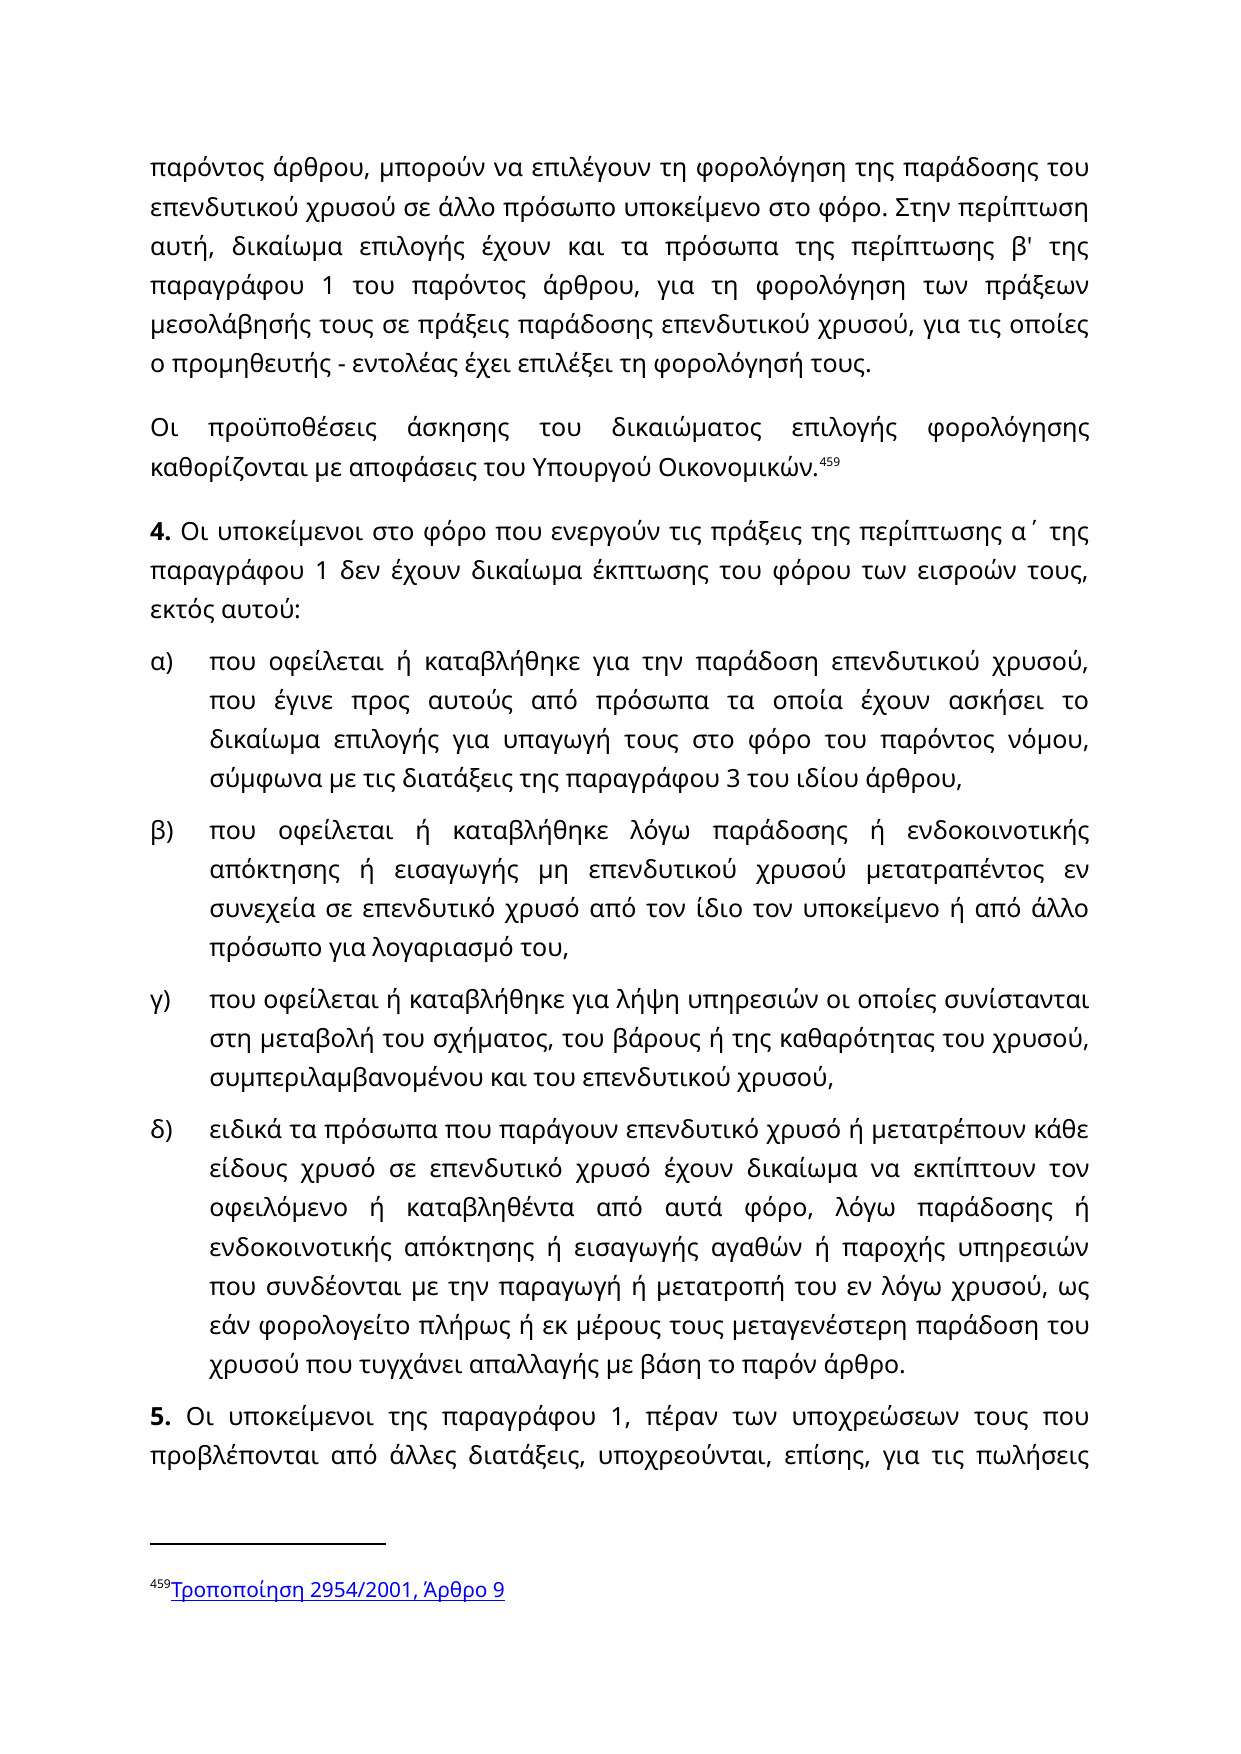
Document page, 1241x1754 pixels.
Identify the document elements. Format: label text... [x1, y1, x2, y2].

text Τροποποίηση 2954/2001, Άρθρο 9 [150, 1576, 1090, 1604]
text παρόντος άρθρου, μπορούν να επιλέγουν τη φορολόγηση της παράδοσης του επενδυτικού χρυσού σε άλλο πρόσωπο υποκείμενο στο φόρο. Στην περίπτωση αυτή, δικαίωμα επιλογής έχουν και τα πρόσωπα της περίπτωσης β' της παραγράφου 1 του παρόντος άρθρου, για τη φορολόγηση των πράξεων μεσολάβησής τους σε πράξεις παράδοσης επενδυτικού χρυσού, για τις οποίες ο προμηθευτής - εντολέας έχει επιλέξει τη φορολόγησή τους. [150, 150, 1090, 380]
text 5. Οι υποκείμενοι της παραγράφου 1, πέραν των υποχρεώσεων τους που προβλέπονται από άλλες διατάξεις, υποχρεούνται, επίσης, για τις πωλήσεις [150, 1398, 1090, 1472]
text Οι προϋποθέσεις άσκησης του δικαιώματος επιλογής φορολόγησης καθορίζονται με αποφάσεις του Υπουργού Οικονομικών. [150, 410, 1090, 483]
text 4. Οι υποκείμενοι στο φόρο που ενεργούν τις πράξεις της περίπτωσης α΄ της παραγράφου 1 δεν έχουν δικαίωμα έκπτωσης του φόρου των εισροών τους, εκτός αυτού: [150, 513, 1090, 626]
list δ) ειδικά τα πρόσωπα που παράγουν επενδυτικό χρυσό ή μετατρέπουν κάθε είδους χρυσό σε επενδυτικό χρυσό έχουν δικαίωμα να εκπίπτουν τον οφειλόμενο ή καταβληθέντα από αυτά φόρο, λόγω παράδοσης ή ενδοκοινοτικής απόκτησης ή εισαγωγής αγαθών ή παροχής υπηρεσιών που συνδέονται με την παραγωγή ή μετατροπή του εν λόγω χρυσού, ως εάν φορολογείτο πλήρως ή εκ μέρους τους μεταγενέστερη παράδοση του χρυσού που τυγχάνει απαλλαγής με βάση το παρόν άρθρο. [150, 1112, 1090, 1381]
list β) που οφείλεται ή καταβλήθηκε λόγω παράδοσης ή ενδοκοινοτικής απόκτησης ή εισαγωγής μη επενδυτικού χρυσού μετατραπέντος εν συνεχεία σε επενδυτικό χρυσό από τον ίδιο τον υποκείμενο ή από άλλο πρόσωπο για λογαριασμό του, [150, 812, 1090, 964]
list γ) που οφείλεται ή καταβλήθηκε για λήψη υπηρεσιών οι οποίες συνίστανται στη μεταβολή του σχήματος, του βάρους ή της καθαρότητας του χρυσού, συμπεριλαμβανομένου και του επενδυτικού χρυσού, [150, 982, 1090, 1094]
list α) που οφείλεται ή καταβλήθηκε για την παράδοση επενδυτικού χρυσού, που έγινε προς αυτούς από πρόσωπα τα οποία έχουν ασκήσει το δικαίωμα επιλογής για υπαγωγή τους στο φόρο του παρόντος νόμου, σύμφωνα με τις διατάξεις της παραγράφου 3 του ιδίου άρθρου, [150, 643, 1090, 795]
